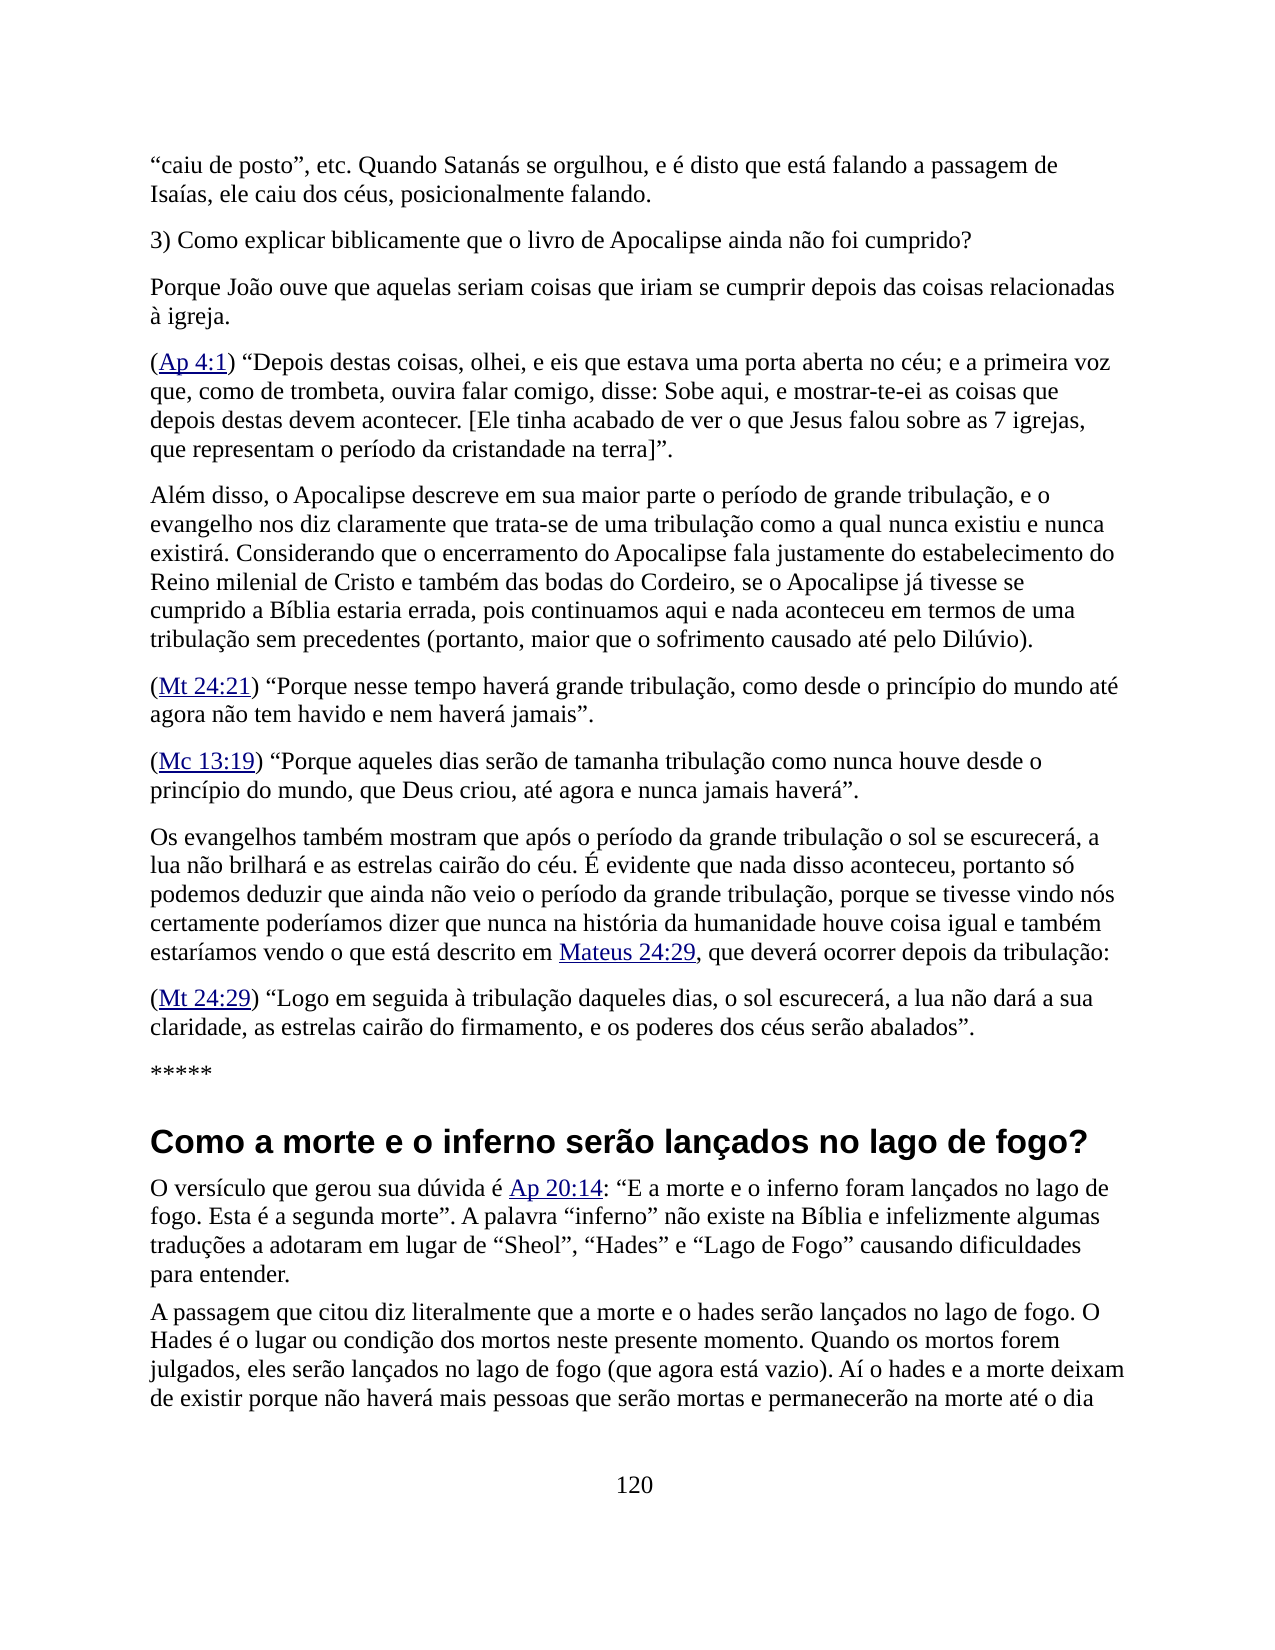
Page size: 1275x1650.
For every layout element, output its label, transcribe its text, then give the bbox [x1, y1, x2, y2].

text Os evangelhos também mostram que após o período da grande tribulação o sol se escurecerá, a lua não brilhará e as estrelas cairão do céu. É evidente que nada disso aconteceu, portanto só podemos deduzir que ainda não veio o período da grande tribulação, porque se tivesse vindo nós certamente poderíamos dizer que nunca na história da humanidade houve coisa igual e também estaríamos vendo o que está descrito em Mateus 24:29, que deverá ocorrer depois da tribulação: [150, 822, 1125, 965]
text Porque João ouve que aquelas seriam coisas que iriam se cumprir depois das coisas relacionadas à igreja. [150, 272, 1125, 329]
text (Mc 13:19) “Porque aqueles dias serão de tamanha tribulação como nunca houve desde o princípio do mundo, que Deus criou, até agora e nunca jamais haverá”. [150, 746, 1125, 804]
text (Mt 24:21) “Porque nesse tempo haverá grande tribulação, como desde o princípio do mundo até agora não tem havido e nem haverá jamais”. [150, 671, 1125, 728]
text O versículo que gerou sua dúvida é Ap 20:14: “E a morte e o inferno foram lançados no lago de fogo. Esta é a segunda morte”. A palavra “inferno” não existe na Bíblia e infelizmente algumas traduções a adotaram em lugar de “Sheol”, “Hades” e “Lago de Fogo” causando dificuldades para entender. [150, 1173, 1125, 1288]
text ***** [150, 1059, 1125, 1087]
text “caiu de posto”, etc. Quando Satanás se orgulhou, e é disto que está falando a passagem de Isaías, ele caiu dos céus, posicionalmente falando. [150, 150, 1125, 207]
text (Mt 24:29) “Logo em seguida à tribulação daqueles dias, o sol escurecerá, a lua não dará a sua claridade, as estrelas cairão do firmamento, e os poderes dos céus serão abalados”. [150, 983, 1125, 1041]
text 3) Como explicar biblicamente que o livro de Apocalipse ainda não foi cumprido? [150, 225, 1125, 254]
text Além disso, o Apocalipse descreve em sua maior parte o período de grande tribulação, e o evangelho nos diz claramente que trata-se de uma tribulação como a qual nunca existiu e nunca existirá. Considerando que o encerramento do Apocalipse fala justamente do estabelecimento do Reino milenial de Cristo e também das bodas do Cordeiro, se o Apocalipse já tivesse se cumprido a Bíblia estaria errada, pois continuamos aqui e nada aconteceu em termos de uma tribulação sem precedentes (portanto, maior que o sofrimento causado até pelo Dilúvio). [150, 480, 1125, 653]
text A passagem que citou diz literalmente que a morte e o hades serão lançados no lago de fogo. O Hades é o lugar ou condição dos mortos neste presente momento. Quando os mortos forem julgados, eles serão lançados no lago de fogo (que agora está vazio). Aí o hades e a morte deixam de existir porque não haverá mais pessoas que serão mortas e permanecerão na morte até o dia [150, 1297, 1125, 1412]
text (Ap 4:1) “Depois destas coisas, olhei, e eis que estava uma porta aberta no céu; e a primeira voz que, como de trombeta, ouvira falar comigo, disse: Sobe aqui, e mostrar-te-ei as coisas que depois destas devem acontecer. [Ele tinha acabado de ver o que Jesus falou sobre as 7 igrejas, que representam o período da cristandade na terra]”. [150, 347, 1125, 462]
subtitle Como a morte e o inferno serão lançados no lago de fogo? [150, 1121, 1125, 1160]
